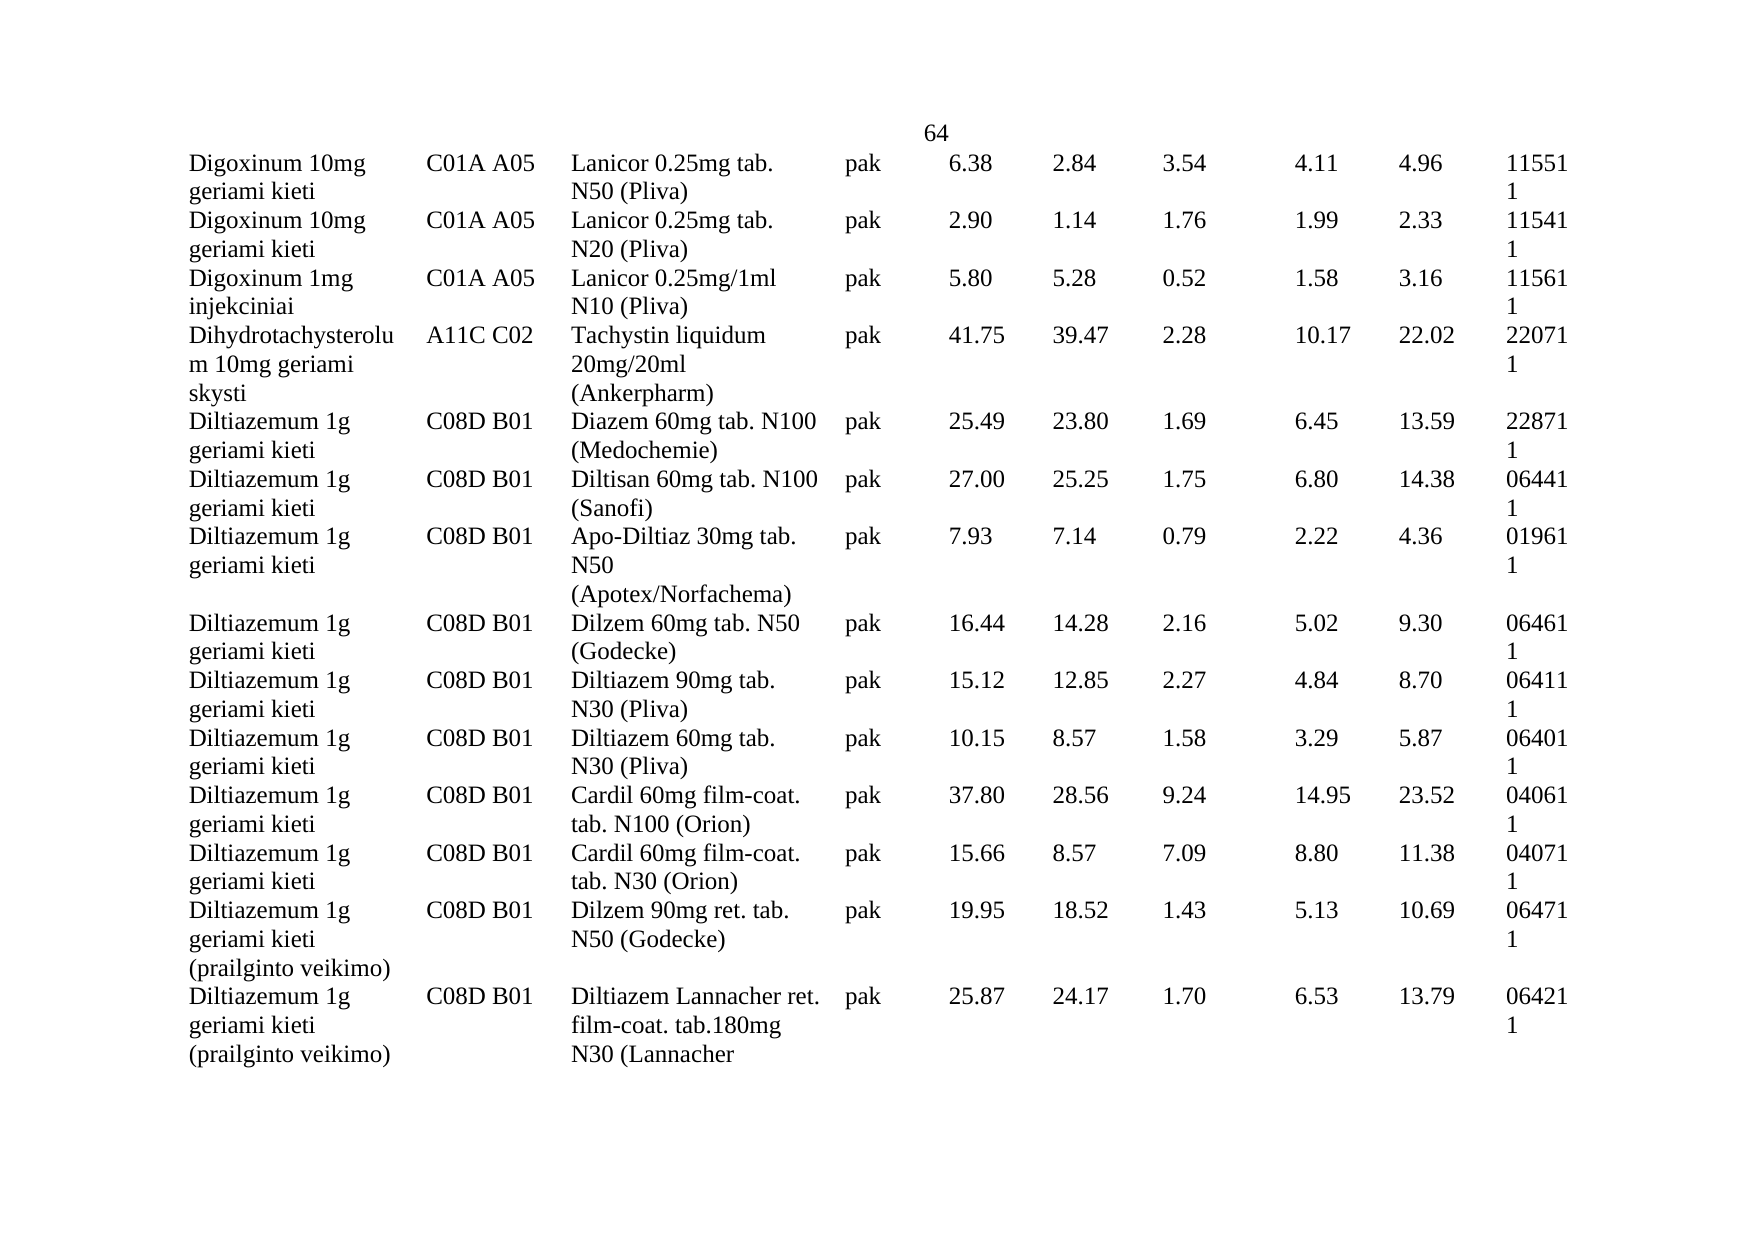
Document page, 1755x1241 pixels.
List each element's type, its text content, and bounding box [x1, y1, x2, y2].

table_cell 37.80 [938, 780, 1041, 838]
table_cell 2.16 [1151, 608, 1283, 665]
table_cell pak [834, 665, 937, 723]
table_cell 115611 [1495, 263, 1589, 320]
table_cell 5.13 [1283, 895, 1387, 981]
table_cell 9.24 [1151, 780, 1283, 838]
table_cell 064411 [1495, 464, 1589, 521]
table_cell C01A A05 [415, 205, 559, 263]
table_cell 4.84 [1283, 665, 1387, 723]
table_cell 040611 [1495, 780, 1589, 838]
table_cell 11.38 [1388, 838, 1494, 895]
table_cell 15.12 [938, 665, 1041, 723]
table_cell 1.70 [1151, 981, 1283, 1068]
table_cell C08D B01 [415, 895, 559, 981]
table_cell [1589, 838, 1595, 895]
table_cell 23.80 [1041, 406, 1151, 464]
table_cell 1.76 [1151, 205, 1283, 263]
table_cell Digoxinum 10mg geriami kieti [177, 148, 415, 205]
table_cell 6.53 [1283, 981, 1387, 1068]
table_cell [1589, 981, 1595, 1068]
table_cell Diltiazemum 1g geriami kieti [177, 665, 415, 723]
table_cell 040711 [1495, 838, 1589, 895]
table_cell Lanicor 0.25mg tab. N20 (Pliva) [560, 205, 833, 263]
table_cell 8.57 [1041, 723, 1151, 780]
table_cell C01A A05 [415, 148, 559, 205]
table_cell 14.95 [1283, 780, 1387, 838]
table_cell Cardil 60mg film-coat. tab. N30 (Orion) [560, 838, 833, 895]
table_cell 2.33 [1388, 205, 1494, 263]
table_cell 3.16 [1388, 263, 1494, 320]
table_cell Diltiazem 90mg tab. N30 (Pliva) [560, 665, 833, 723]
table_cell 220711 [1495, 320, 1589, 406]
table_cell 4.36 [1388, 521, 1494, 608]
table_cell 9.30 [1388, 608, 1494, 665]
table_cell 8.80 [1283, 838, 1387, 895]
table_cell [1589, 723, 1595, 780]
table_cell pak [834, 406, 937, 464]
table_cell 6.45 [1283, 406, 1387, 464]
table_cell 1.99 [1283, 205, 1387, 263]
table_cell 1.58 [1283, 263, 1387, 320]
table_cell C08D B01 [415, 838, 559, 895]
table_cell [1589, 780, 1595, 838]
table_cell C08D B01 [415, 608, 559, 665]
table_cell 1.58 [1151, 723, 1283, 780]
table_cell 1.43 [1151, 895, 1283, 981]
table_cell 25.87 [938, 981, 1041, 1068]
table_cell 22.02 [1388, 320, 1494, 406]
table_cell pak [834, 981, 937, 1068]
table_cell pak [834, 148, 937, 205]
table_cell 39.47 [1041, 320, 1151, 406]
table_cell 2.27 [1151, 665, 1283, 723]
table_cell 4.96 [1388, 148, 1494, 205]
table_cell 5.28 [1041, 263, 1151, 320]
table_cell Diltiazemum 1g geriami kieti [177, 780, 415, 838]
table_cell Diltiazemum 1g geriami kieti [177, 464, 415, 521]
table_cell pak [834, 521, 937, 608]
table_cell Dilzem 90mg ret. tab. N50 (Godecke) [560, 895, 833, 981]
table_cell 7.93 [938, 521, 1041, 608]
table_cell 3.54 [1151, 148, 1283, 205]
table_cell 18.52 [1041, 895, 1151, 981]
table_cell pak [834, 464, 937, 521]
table_cell pak [834, 895, 937, 981]
table_cell Diltiazemum 1g geriami kieti [177, 406, 415, 464]
table_cell 10.69 [1388, 895, 1494, 981]
table_cell Tachystin liquidum 20mg/20ml (Ankerpharm) [560, 320, 833, 406]
table_cell 12.85 [1041, 665, 1151, 723]
table_cell 1.69 [1151, 406, 1283, 464]
table_cell C08D B01 [415, 665, 559, 723]
table_cell 28.56 [1041, 780, 1151, 838]
table_cell 14.28 [1041, 608, 1151, 665]
table_cell 8.70 [1388, 665, 1494, 723]
table_cell pak [834, 608, 937, 665]
table_cell pak [834, 263, 937, 320]
table_cell pak [834, 723, 937, 780]
table_cell 0.52 [1151, 263, 1283, 320]
table_cell [1589, 320, 1595, 406]
table_cell 8.57 [1041, 838, 1151, 895]
table_cell Dilzem 60mg tab. N50 (Godecke) [560, 608, 833, 665]
table_cell Diltiazem Lannacher ret. film-coat. tab.180mg N30 (Lannacher [560, 981, 833, 1068]
table_cell Diltiazemum 1g geriami kieti [177, 608, 415, 665]
table_cell 13.59 [1388, 406, 1494, 464]
table_cell 10.17 [1283, 320, 1387, 406]
table_cell Diltiazemum 1g geriami kieti (prailginto veikimo) [177, 981, 415, 1068]
table_cell [1589, 205, 1595, 263]
table_cell 0.79 [1151, 521, 1283, 608]
table_cell Diltiazemum 1g geriami kieti [177, 838, 415, 895]
table_cell Diltiazemum 1g geriami kieti [177, 521, 415, 608]
table_cell C08D B01 [415, 981, 559, 1068]
table_cell 24.17 [1041, 981, 1151, 1068]
table_cell 228711 [1495, 406, 1589, 464]
table_cell Apo-Diltiaz 30mg tab. N50 (Apotex/Norfachema) [560, 521, 833, 608]
table_cell 27.00 [938, 464, 1041, 521]
table_cell Diltiazem 60mg tab. N30 (Pliva) [560, 723, 833, 780]
table_cell 15.66 [938, 838, 1041, 895]
table_cell 064011 [1495, 723, 1589, 780]
table_cell 019611 [1495, 521, 1589, 608]
table_cell 064611 [1495, 608, 1589, 665]
table_cell 2.84 [1041, 148, 1151, 205]
table_cell [1589, 521, 1595, 608]
table_cell Diltiazemum 1g geriami kieti (prailginto veikimo) [177, 895, 415, 981]
table_cell Cardil 60mg film-coat. tab. N100 (Orion) [560, 780, 833, 838]
table_cell 10.15 [938, 723, 1041, 780]
table_cell 5.87 [1388, 723, 1494, 780]
table_cell C08D B01 [415, 723, 559, 780]
table_cell 115411 [1495, 205, 1589, 263]
table_cell 4.11 [1283, 148, 1387, 205]
table_cell 25.49 [938, 406, 1041, 464]
table_cell Dihydrotachysterolum 10mg geriami skysti [177, 320, 415, 406]
table_cell 115511 [1495, 148, 1589, 205]
table_cell pak [834, 780, 937, 838]
table_cell 23.52 [1388, 780, 1494, 838]
table_cell Lanicor 0.25mg tab. N50 (Pliva) [560, 148, 833, 205]
table_cell 064111 [1495, 665, 1589, 723]
table_cell 1.14 [1041, 205, 1151, 263]
table_cell 064211 [1495, 981, 1589, 1068]
table_cell [1589, 406, 1595, 464]
table_cell C01A A05 [415, 263, 559, 320]
table_cell pak [834, 320, 937, 406]
table_cell C08D B01 [415, 521, 559, 608]
table_cell [1589, 608, 1595, 665]
table_cell pak [834, 838, 937, 895]
table_cell 5.02 [1283, 608, 1387, 665]
table_cell Digoxinum 10mg geriami kieti [177, 205, 415, 263]
table_cell Diazem 60mg tab. N100 (Medochemie) [560, 406, 833, 464]
table_cell pak [834, 205, 937, 263]
table_cell [1589, 464, 1595, 521]
table_cell Diltisan 60mg tab. N100 (Sanofi) [560, 464, 833, 521]
table_cell [1589, 148, 1595, 205]
table_cell A11C C02 [415, 320, 559, 406]
table_cell 7.09 [1151, 838, 1283, 895]
table_cell 2.28 [1151, 320, 1283, 406]
table_cell 064711 [1495, 895, 1589, 981]
table_cell 25.25 [1041, 464, 1151, 521]
table_cell Digoxinum 1mg injekciniai [177, 263, 415, 320]
table_cell 7.14 [1041, 521, 1151, 608]
table_cell Lanicor 0.25mg/1ml N10 (Pliva) [560, 263, 833, 320]
table_cell 6.80 [1283, 464, 1387, 521]
table_cell 13.79 [1388, 981, 1494, 1068]
table_cell [1589, 263, 1595, 320]
table_cell C08D B01 [415, 780, 559, 838]
table_cell 16.44 [938, 608, 1041, 665]
table_cell 19.95 [938, 895, 1041, 981]
table_cell 1.75 [1151, 464, 1283, 521]
table_cell 41.75 [938, 320, 1041, 406]
table_cell 3.29 [1283, 723, 1387, 780]
table_cell 14.38 [1388, 464, 1494, 521]
table_cell 5.80 [938, 263, 1041, 320]
table_cell C08D B01 [415, 406, 559, 464]
table_cell [1589, 665, 1595, 723]
table_cell 2.22 [1283, 521, 1387, 608]
table_cell [1589, 895, 1595, 981]
table_cell Diltiazemum 1g geriami kieti [177, 723, 415, 780]
table_cell C08D B01 [415, 464, 559, 521]
table_cell 2.90 [938, 205, 1041, 263]
table_cell 6.38 [938, 148, 1041, 205]
